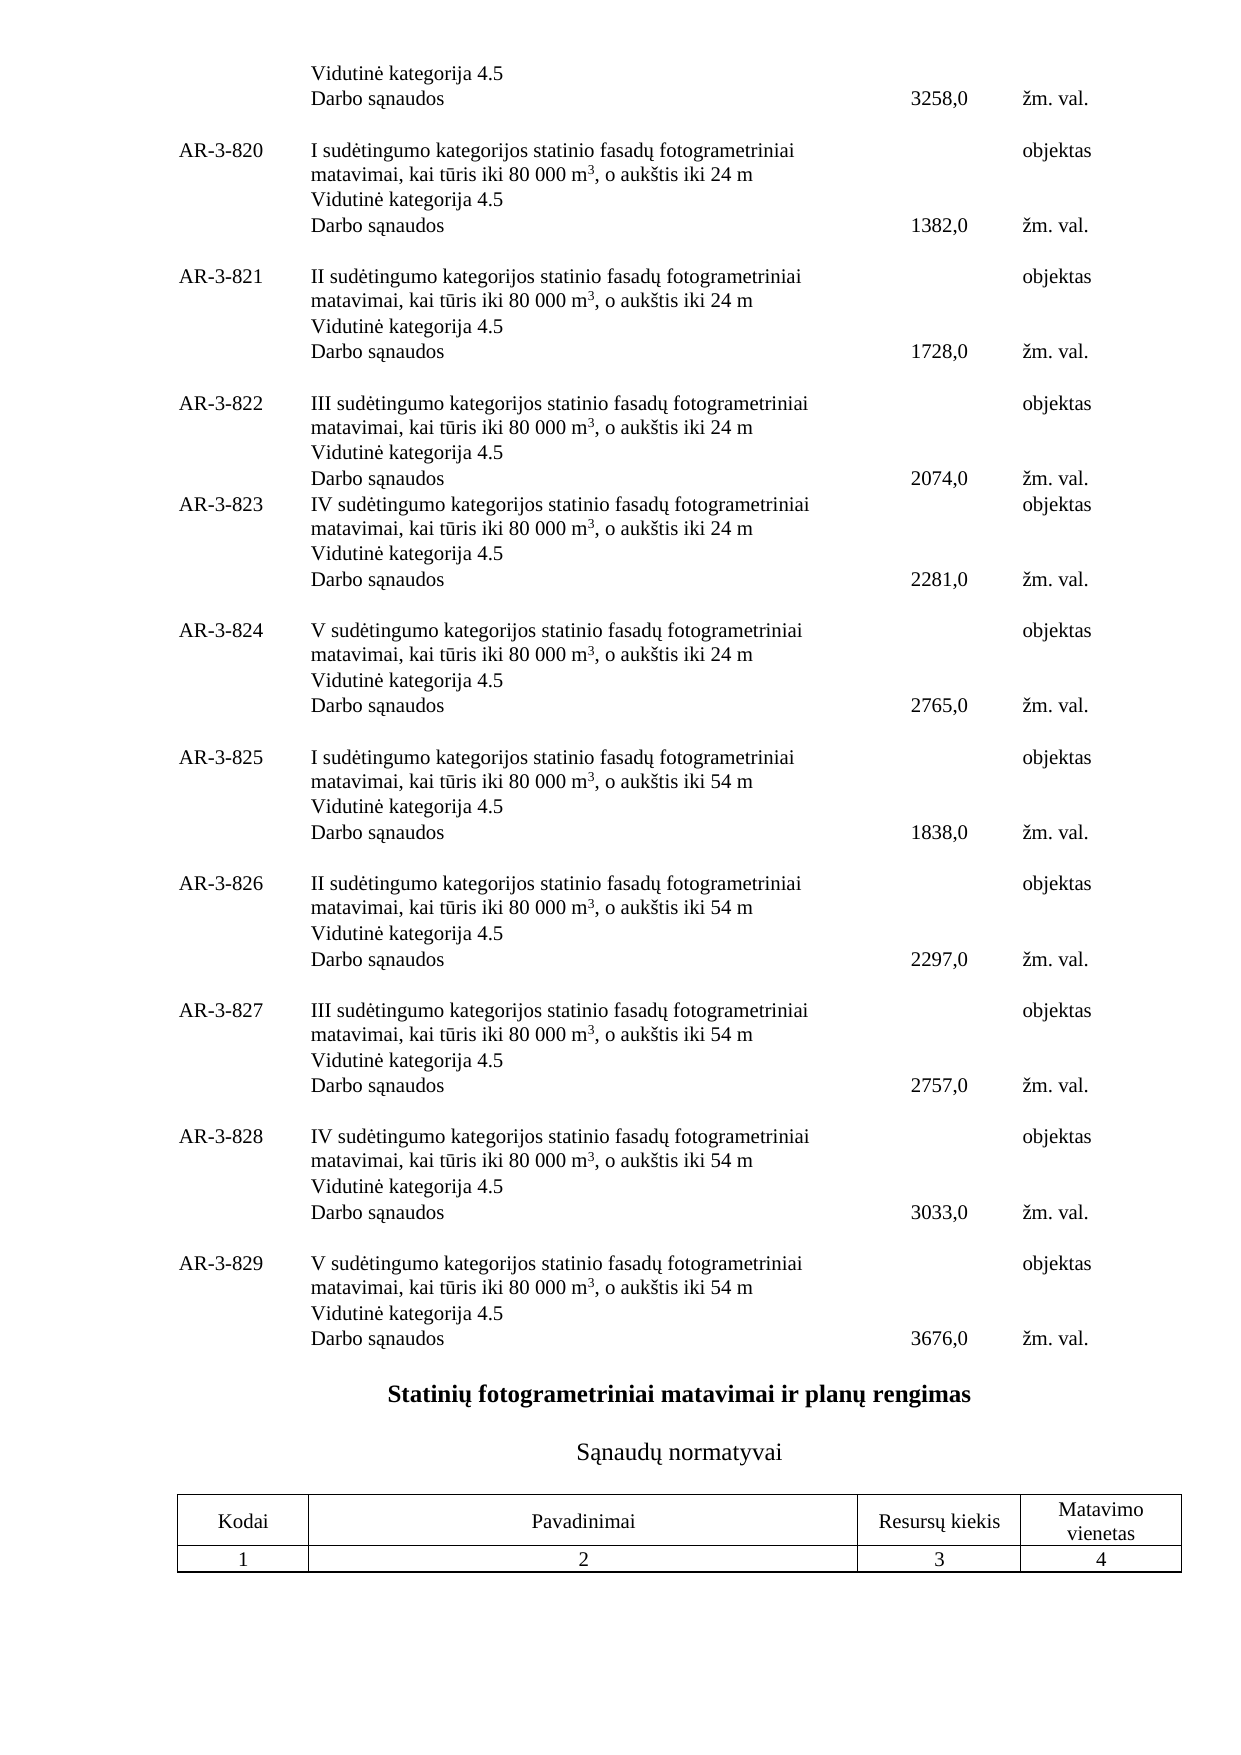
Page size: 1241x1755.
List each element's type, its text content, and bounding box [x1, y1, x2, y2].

table_cell objektas [1021, 263, 1181, 312]
table_cell [1021, 186, 1181, 211]
table_cell [177, 540, 309, 565]
table_cell [177, 464, 309, 490]
table_cell [177, 1072, 309, 1097]
text Sąnaudų normatyvai [177, 1437, 1181, 1465]
table_cell žm. val. [1021, 1198, 1181, 1224]
table_cell 2 [309, 1546, 857, 1571]
table_cell [1021, 1046, 1181, 1072]
table_cell [1021, 1573, 1181, 1598]
table_header Kodai [178, 1495, 308, 1545]
table_cell žm. val. [1021, 338, 1181, 363]
table_cell [177, 237, 309, 262]
table_cell AR-3-820 [177, 136, 309, 186]
table_cell [858, 1249, 1021, 1299]
table_cell [177, 1224, 309, 1249]
table_cell AR-3-822 [177, 389, 309, 439]
table_cell [858, 666, 1021, 692]
table_cell [1021, 971, 1181, 996]
table_cell [177, 211, 309, 237]
table_cell [177, 1097, 309, 1123]
table_cell [1021, 237, 1181, 262]
table_cell [858, 591, 1021, 617]
table_cell 2297,0 [858, 945, 1021, 971]
table_cell [177, 59, 309, 85]
table_cell [309, 237, 858, 262]
table_header Pavadinimai [309, 1495, 857, 1545]
table_cell Darbo sąnaudos [309, 1198, 858, 1224]
table_cell [858, 439, 1021, 464]
table_cell [1021, 718, 1181, 743]
table_cell Darbo sąnaudos [309, 1072, 858, 1097]
table_cell [858, 1299, 1021, 1325]
table_cell [309, 110, 858, 136]
table_cell [1021, 1224, 1181, 1249]
table_cell žm. val. [1021, 692, 1181, 717]
table_cell I sudėtingumo kategorijos statinio fasadų fotogrametriniai matavimai, kai tūris iki 80 000 m3, o aukštis iki 54 m [309, 743, 858, 793]
table_cell Darbo sąnaudos [309, 819, 858, 844]
table_cell [1021, 540, 1181, 565]
table_cell Vidutinė kategorija 4.5 [309, 793, 858, 818]
table_cell objektas [1021, 136, 1181, 186]
table_cell II sudėtingumo kategorijos statinio fasadų fotogrametriniai matavimai, kai tūris iki 80 000 m3, o aukštis iki 54 m [309, 870, 858, 919]
table_cell [177, 1198, 309, 1224]
table_cell objektas [1021, 1123, 1181, 1172]
table_cell [858, 844, 1021, 870]
table_cell [858, 1046, 1021, 1072]
table_cell Vidutinė kategorija 4.5 [309, 1046, 858, 1072]
table_cell [858, 919, 1021, 945]
table_header Resursų kiekis [858, 1495, 1020, 1545]
table_cell [858, 718, 1021, 743]
table_cell žm. val. [1021, 945, 1181, 971]
table_cell [177, 85, 309, 110]
table_cell [858, 971, 1021, 996]
table_cell [177, 364, 309, 389]
table_cell II sudėtingumo kategorijos statinio fasadų fotogrametriniai matavimai, kai tūris iki 80 000 m3, o aukštis iki 24 m [309, 263, 858, 312]
table_cell V sudėtingumo kategorijos statinio fasadų fotogrametriniai matavimai, kai tūris iki 80 000 m3, o aukštis iki 54 m [309, 1249, 858, 1299]
table_cell 2765,0 [858, 692, 1021, 717]
table_cell [858, 364, 1021, 389]
table_cell AR-3-828 [177, 1123, 309, 1172]
table_cell [177, 110, 309, 136]
table_cell žm. val. [1021, 85, 1181, 110]
table_cell Darbo sąnaudos [309, 464, 858, 490]
table_cell [858, 1173, 1021, 1198]
table_cell Darbo sąnaudos [309, 338, 858, 363]
table_cell [1021, 1299, 1181, 1325]
table_cell [858, 793, 1021, 818]
table_cell [309, 1573, 858, 1598]
table_cell AR-3-827 [177, 996, 309, 1046]
table_cell [858, 617, 1021, 666]
table_cell [177, 971, 309, 996]
table_cell žm. val. [1021, 819, 1181, 844]
table_cell [177, 793, 309, 818]
table_cell objektas [1021, 870, 1181, 919]
table_cell [177, 666, 309, 692]
table_cell [177, 1325, 309, 1350]
table_cell [309, 844, 858, 870]
table_cell [177, 692, 309, 717]
table_cell [177, 945, 309, 971]
table_cell [858, 1123, 1021, 1172]
table_cell [1021, 844, 1181, 870]
table_cell I sudėtingumo kategorijos statinio fasadų fotogrametriniai matavimai, kai tūris iki 80 000 m3, o aukštis iki 24 m [309, 136, 858, 186]
table_cell [309, 971, 858, 996]
table_cell [177, 919, 309, 945]
table_cell [309, 1097, 858, 1123]
table_cell [177, 186, 309, 211]
table_cell objektas [1021, 490, 1181, 540]
table_cell AR-3-825 [177, 743, 309, 793]
table_cell 3 [858, 1546, 1020, 1571]
table_cell [177, 1573, 309, 1598]
table_cell 1 [178, 1546, 308, 1571]
table_cell 1838,0 [858, 819, 1021, 844]
table_cell objektas [1021, 617, 1181, 666]
table_cell žm. val. [1021, 1325, 1181, 1350]
table_cell [309, 718, 858, 743]
table_cell 2281,0 [858, 565, 1021, 591]
table_cell [177, 565, 309, 591]
table_header Matavimo vienetas [1021, 1495, 1181, 1545]
table_cell [858, 490, 1021, 540]
table_cell objektas [1021, 743, 1181, 793]
table_cell Darbo sąnaudos [309, 565, 858, 591]
text Statinių fotogrametriniai matavimai ir planų rengimas [177, 1379, 1181, 1408]
table_cell [177, 1046, 309, 1072]
table_cell [858, 312, 1021, 338]
table_cell Vidutinė kategorija 4.5 [309, 1173, 858, 1198]
table_cell žm. val. [1021, 211, 1181, 237]
table_cell Vidutinė kategorija 4.5 [309, 1299, 858, 1325]
table_cell [1021, 1173, 1181, 1198]
table_cell objektas [1021, 389, 1181, 439]
table_cell [858, 540, 1021, 565]
table_cell Darbo sąnaudos [309, 692, 858, 717]
table_cell objektas [1021, 996, 1181, 1046]
table_cell Vidutinė kategorija 4.5 [309, 666, 858, 692]
table_cell [1021, 312, 1181, 338]
table_cell [177, 844, 309, 870]
table_cell Vidutinė kategorija 4.5 [309, 312, 858, 338]
table_cell Vidutinė kategorija 4.5 [309, 59, 858, 85]
table_cell [177, 591, 309, 617]
table_cell [1021, 666, 1181, 692]
table_cell AR-3-829 [177, 1249, 309, 1299]
table_cell [858, 1097, 1021, 1123]
table_cell [858, 1573, 1021, 1598]
table_cell [309, 591, 858, 617]
table_cell 3033,0 [858, 1198, 1021, 1224]
table_cell Vidutinė kategorija 4.5 [309, 186, 858, 211]
table_cell [177, 718, 309, 743]
table_cell IV sudėtingumo kategorijos statinio fasadų fotogrametriniai matavimai, kai tūris iki 80 000 m3, o aukštis iki 24 m [309, 490, 858, 540]
table_cell [177, 439, 309, 464]
table_cell [177, 819, 309, 844]
table_cell [1021, 59, 1181, 85]
table_cell AR-3-823 [177, 490, 309, 540]
table_cell 2074,0 [858, 464, 1021, 490]
table_cell žm. val. [1021, 1072, 1181, 1097]
table_cell [858, 743, 1021, 793]
table_cell 1382,0 [858, 211, 1021, 237]
table_cell [177, 338, 309, 363]
table_cell Darbo sąnaudos [309, 85, 858, 110]
table_cell objektas [1021, 1249, 1181, 1299]
table_cell [858, 996, 1021, 1046]
table_cell III sudėtingumo kategorijos statinio fasadų fotogrametriniai matavimai, kai tūris iki 80 000 m3, o aukštis iki 54 m [309, 996, 858, 1046]
table_cell [177, 312, 309, 338]
table_cell 2757,0 [858, 1072, 1021, 1097]
table_cell [309, 1224, 858, 1249]
table_cell 3676,0 [858, 1325, 1021, 1350]
table_cell [1021, 1097, 1181, 1123]
table_cell žm. val. [1021, 565, 1181, 591]
table_cell [1021, 793, 1181, 818]
table_cell [858, 263, 1021, 312]
table_cell [1021, 364, 1181, 389]
table_cell Darbo sąnaudos [309, 945, 858, 971]
table_cell AR-3-821 [177, 263, 309, 312]
table_cell Darbo sąnaudos [309, 1325, 858, 1350]
table_cell AR-3-824 [177, 617, 309, 666]
table_cell IV sudėtingumo kategorijos statinio fasadų fotogrametriniai matavimai, kai tūris iki 80 000 m3, o aukštis iki 54 m [309, 1123, 858, 1172]
table_cell Vidutinė kategorija 4.5 [309, 919, 858, 945]
table_cell [309, 364, 858, 389]
table_cell AR-3-826 [177, 870, 309, 919]
table_cell Darbo sąnaudos [309, 211, 858, 237]
table_cell [858, 389, 1021, 439]
table_cell [858, 136, 1021, 186]
table_cell žm. val. [1021, 464, 1181, 490]
table_cell [1021, 439, 1181, 464]
table_cell [858, 870, 1021, 919]
table_cell V sudėtingumo kategorijos statinio fasadų fotogrametriniai matavimai, kai tūris iki 80 000 m3, o aukštis iki 24 m [309, 617, 858, 666]
table_cell [1021, 110, 1181, 136]
table_cell 1728,0 [858, 338, 1021, 363]
table_cell [177, 1299, 309, 1325]
table_cell [858, 1224, 1021, 1249]
table_cell Vidutinė kategorija 4.5 [309, 439, 858, 464]
table_cell [177, 1173, 309, 1198]
table_cell [858, 186, 1021, 211]
table_cell III sudėtingumo kategorijos statinio fasadų fotogrametriniai matavimai, kai tūris iki 80 000 m3, o aukštis iki 24 m [309, 389, 858, 439]
table_cell 4 [1021, 1546, 1181, 1571]
table_cell [1021, 591, 1181, 617]
table_cell [858, 59, 1021, 85]
table_cell 3258,0 [858, 85, 1021, 110]
table_cell Vidutinė kategorija 4.5 [309, 540, 858, 565]
table_cell [1021, 919, 1181, 945]
table_cell [858, 110, 1021, 136]
table_cell [858, 237, 1021, 262]
